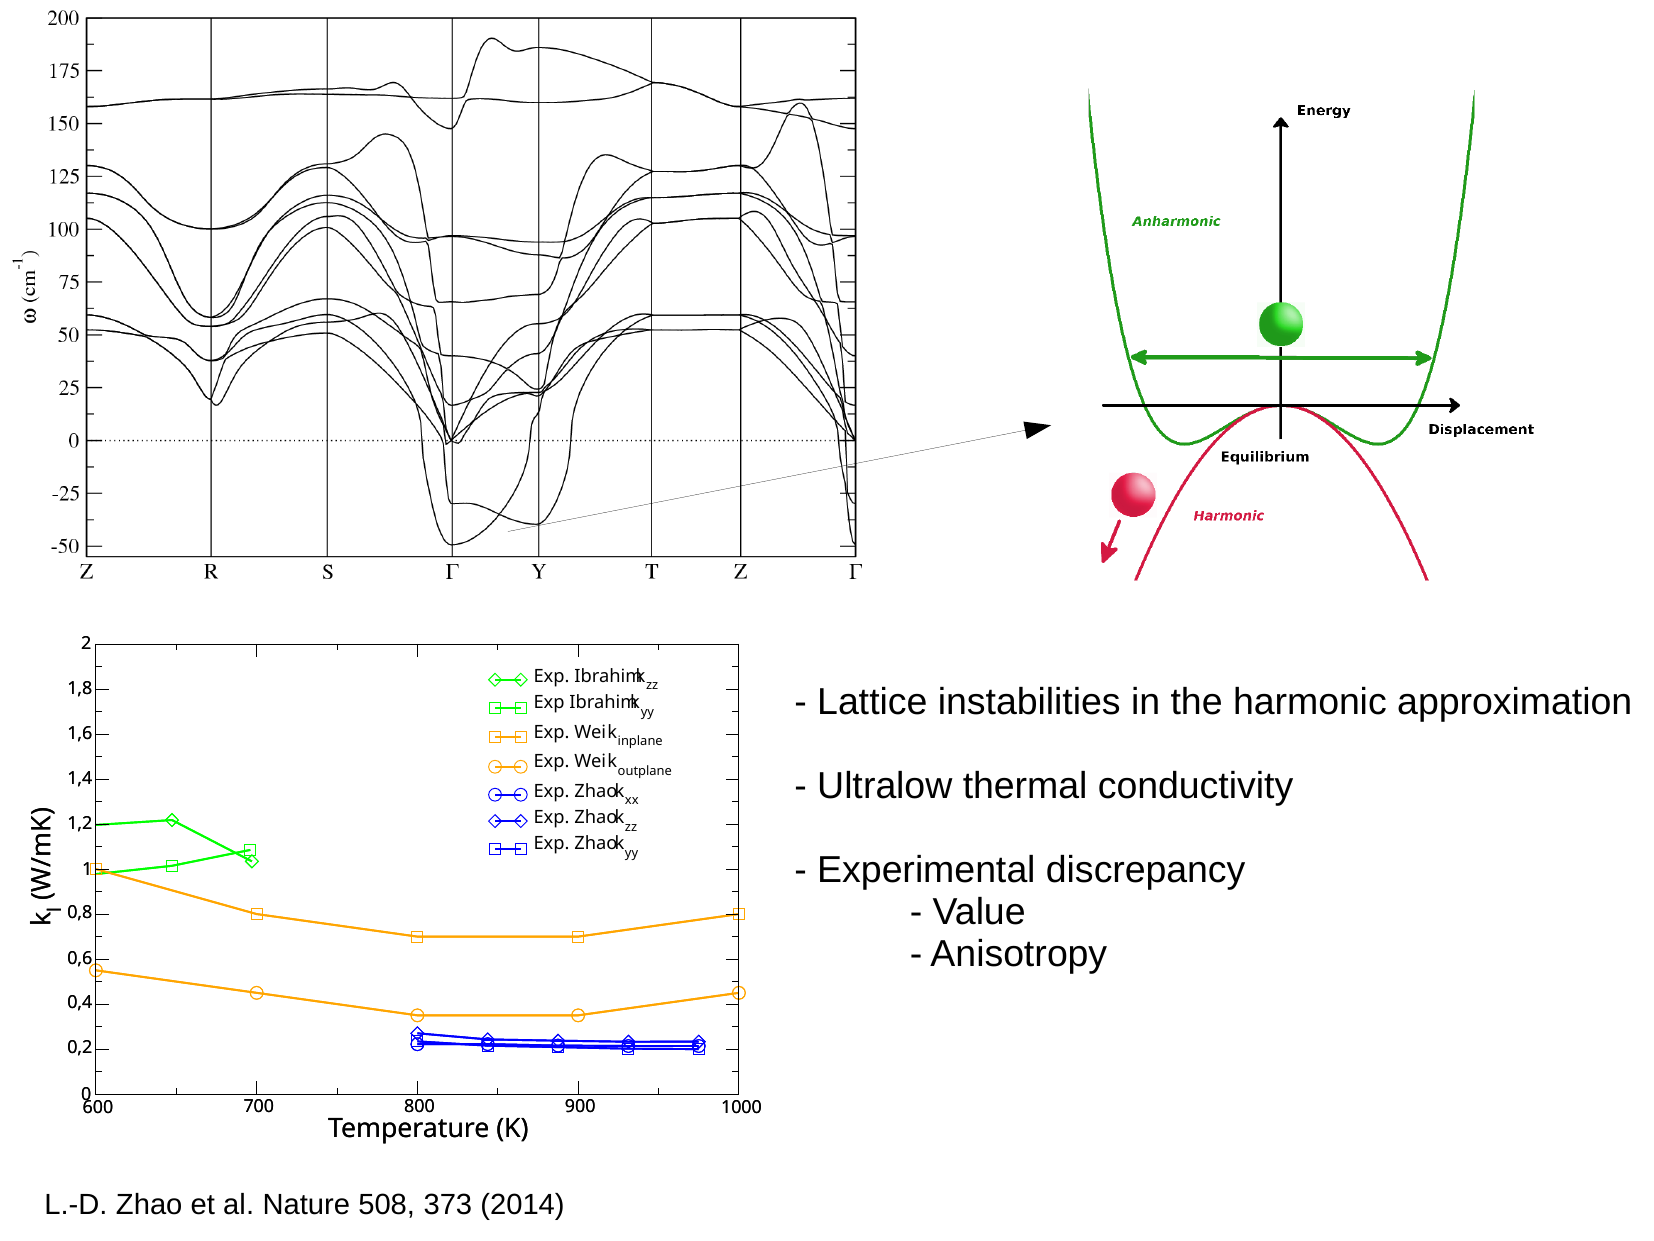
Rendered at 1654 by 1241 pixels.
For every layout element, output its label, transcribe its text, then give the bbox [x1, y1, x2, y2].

text_box L.-D. Zhao et al. Nature 508, 373 (2014) [29, 1180, 581, 1229]
picture [12, 625, 780, 1147]
picture [11, 9, 863, 580]
text_box - Lattice instabilities in the harmonic approximation - Ultralow thermal conductivity - Experimental discrepancy - Value - Anisotropy [779, 673, 1648, 982]
picture [1080, 84, 1554, 585]
